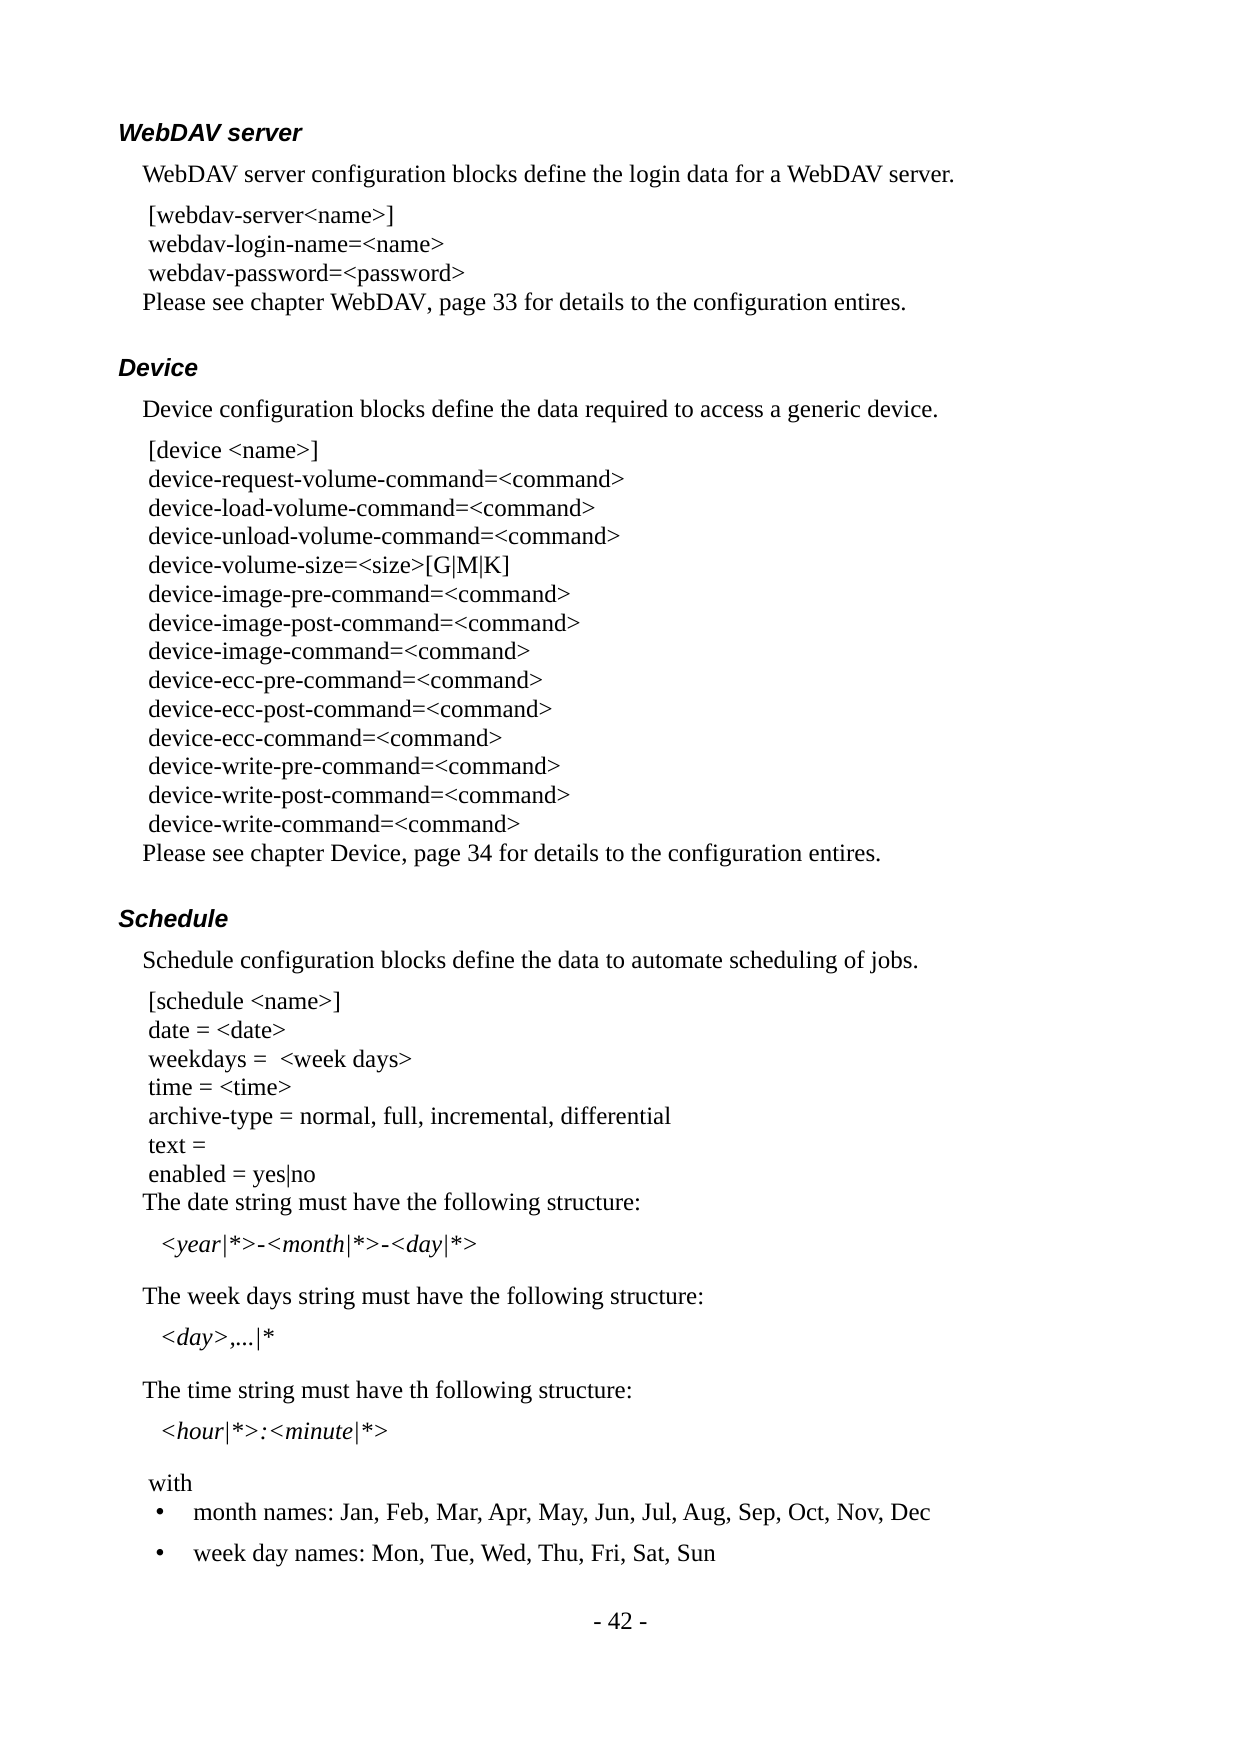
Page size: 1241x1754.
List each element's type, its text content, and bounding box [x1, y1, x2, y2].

text [device <name>] [148, 435, 1122, 464]
text weekdays = <week days> [148, 1044, 1122, 1072]
subtitle WebDAV server [118, 118, 1122, 147]
text date = <date> [148, 1015, 1122, 1044]
text <day>,...|* [159, 1322, 1122, 1351]
text device-write-command=<command> [148, 809, 1122, 838]
text archive-type = normal, full, incremental, differential [148, 1101, 1122, 1130]
text device-write-pre-command=<command> [148, 751, 1122, 780]
text device-ecc-post-command=<command> [148, 694, 1122, 723]
text with [148, 1468, 1122, 1497]
text [webdav-server<name>] [148, 200, 1122, 229]
subtitle Schedule [118, 904, 1122, 932]
text <hour|*>:<minute|*> [159, 1416, 1122, 1445]
text device-ecc-pre-command=<command> [148, 665, 1122, 694]
list month names: Jan, Feb, Mar, Apr, May, Jun, Jul, Aug, Sep, Oct, Nov, Dec [156, 1497, 1122, 1526]
text device-volume-size=<size>[G|M|K] [148, 550, 1122, 579]
text device-write-post-command=<command> [148, 780, 1122, 809]
text webdav-login-name=<name> [148, 229, 1122, 258]
text time = <time> [148, 1072, 1122, 1101]
text WebDAV server configuration blocks define the login data for a WebDAV server. [118, 159, 1122, 188]
text Please see chapter Device, page 35 for details to the configuration entires. [118, 838, 1122, 866]
text [schedule <name>] [148, 986, 1122, 1015]
list week day names: Mon, Tue, Wed, Thu, Fri, Sat, Sun [156, 1538, 1122, 1567]
text <year|*>-<month|*>-<day|*> [159, 1229, 1122, 1257]
text device-request-volume-command=<command> [148, 464, 1122, 493]
text device-load-volume-command=<command> [148, 493, 1122, 521]
subtitle Device [118, 353, 1122, 381]
text The week days string must have the following structure: [118, 1281, 1122, 1310]
text device-image-post-command=<command> [148, 608, 1122, 636]
text The time string must have th following structure: [118, 1375, 1122, 1403]
text Schedule configuration blocks define the data to automate scheduling of jobs. [118, 945, 1122, 974]
text device-unload-volume-command=<command> [148, 521, 1122, 550]
text enabled = yes|no [148, 1159, 1122, 1187]
text The date string must have the following structure: [118, 1187, 1122, 1216]
text device-image-command=<command> [148, 636, 1122, 665]
text device-ecc-command=<command> [148, 723, 1122, 751]
text Please see chapter WebDAV, page 33 for details to the configuration entires. [118, 287, 1122, 315]
text text = [148, 1130, 1122, 1159]
text device-image-pre-command=<command> [148, 579, 1122, 608]
text webdav-password=<password> [148, 258, 1122, 287]
text Device configuration blocks define the data required to access a generic device. [118, 394, 1122, 423]
